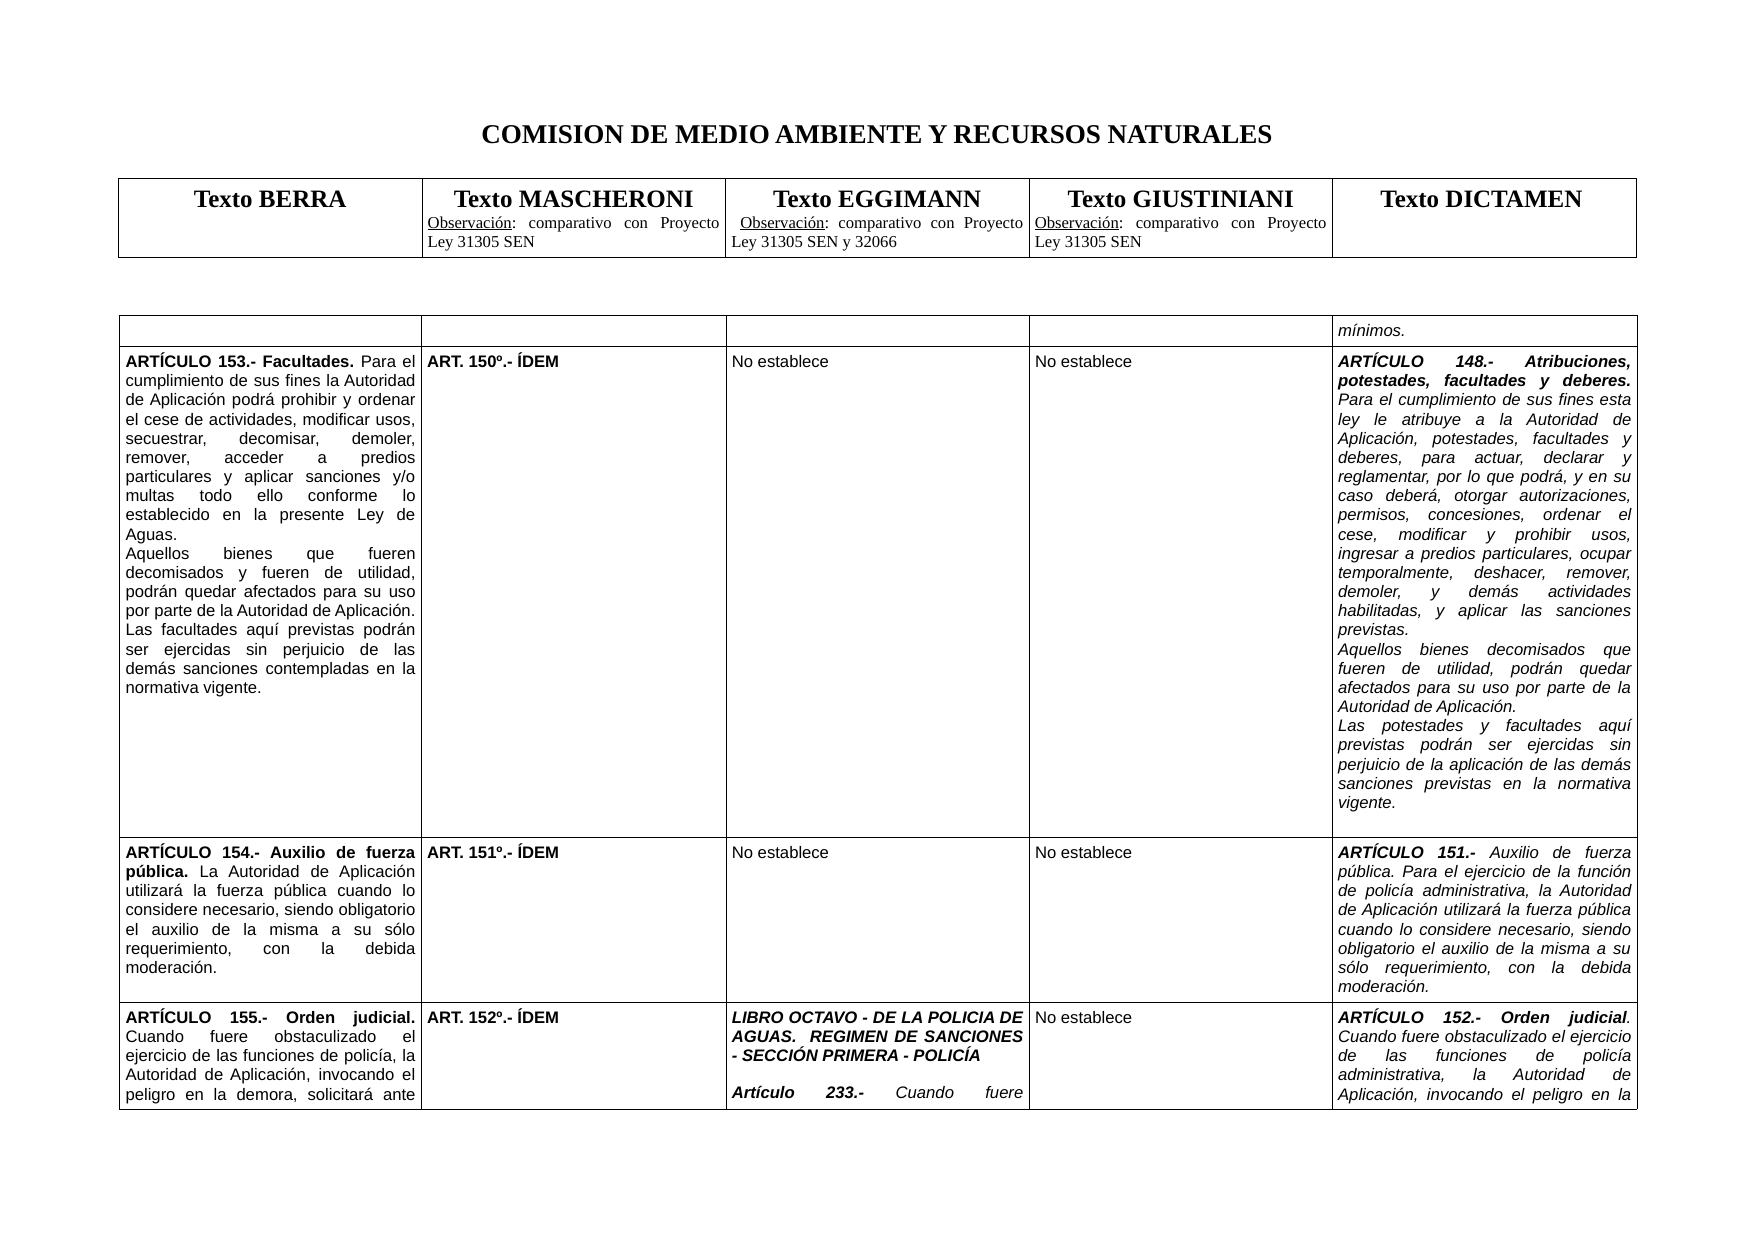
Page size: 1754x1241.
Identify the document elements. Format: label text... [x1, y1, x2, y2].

table_cell No establece [1030, 1003, 1332, 1109]
table_cell No establece [1030, 838, 1332, 1002]
table_cell mínimos. [1333, 316, 1637, 346]
table_cell No establece [727, 838, 1029, 1002]
table_cell ARTÍCULO 148.- Atribuciones, potestades, facultades y deberes. Para el cumplimiento de sus fines esta ley le atribuye a la Autoridad de Aplicación, potestades, facultades y deberes, para actuar, declarar y reglamentar, por lo que podrá, y en su caso deberá, otorgar autorizaciones, permisos, concesiones, ordenar el cese, modificar y prohibir usos, ingresar a predios particulares, ocupar temporalmente, deshacer, remover, demoler, y demás actividades habilitadas, y aplicar las sanciones previstas. Aquellos bienes decomisados que fueren de utilidad, podrán quedar afectados para su uso por parte de la Autoridad de Aplicación. Las potestades y facultades aquí previstas podrán ser ejercidas sin perjuicio de la aplicación de las demás sanciones previstas en la normativa vigente. [1333, 347, 1637, 837]
table_cell [422, 316, 726, 346]
table_cell [120, 316, 421, 346]
table_cell ARTÍCULO 151.- Auxilio de fuerza pública. Para el ejercicio de la función de policía administrativa, la Autoridad de Aplicación utilizará la fuerza pública cuando lo considere necesario, siendo obligatorio el auxilio de la misma a su sólo requerimiento, con la debida moderación. [1333, 838, 1637, 1002]
table_cell ARTÍCULO 153.- Facultades. Para el cumplimiento de sus fines la Autoridad de Aplicación podrá prohibir y ordenar el cese de actividades, modificar usos, secuestrar, decomisar, demoler, remover, acceder a predios particulares y aplicar sanciones y/o multas todo ello conforme lo establecido en la presente Ley de Aguas. Aquellos bienes que fueren decomisados y fueren de utilidad, podrán quedar afectados para su uso por parte de la Autoridad de Aplicación. Las facultades aquí previstas podrán ser ejercidas sin perjuicio de las demás sanciones contempladas en la normativa vigente. [120, 347, 421, 837]
table_cell ART. 152º.- ídem [422, 1003, 726, 1109]
table_cell ART. 151º.- ídem [422, 838, 726, 1002]
table_cell ARTÍCULO 154.- Auxilio de fuerza pública. La Autoridad de Aplicación utilizará la fuerza pública cuando lo considere necesario, siendo obligatorio el auxilio de la misma a su sólo requerimiento, con la debida moderación. [120, 838, 421, 1002]
table_cell ARTÍCULO 155.- Orden judicial. Cuando fuere obstaculizado el ejercicio de las funciones de policía, la Autoridad de Aplicación, invocando el peligro en la demora, solicitará ante [120, 1003, 421, 1109]
table_cell No establece [727, 347, 1029, 837]
table_cell ARTÍCULO 152.- Orden judicial. Cuando fuere obstaculizado el ejercicio de las funciones de policía administrativa, la Autoridad de Aplicación, invocando el peligro en la [1333, 1003, 1637, 1109]
table_cell [727, 316, 1029, 346]
table_cell No establece [1030, 347, 1332, 837]
table_cell ART. 150º.- ídem [422, 347, 726, 837]
table_cell LIBRO OCTAVO - DE LA POLICIA DE AGUAS. REGIMEN DE SANCIONES - Sección Primera - Policía Artículo 233.- Cuando fuere [727, 1003, 1029, 1109]
table_cell [1030, 316, 1332, 346]
